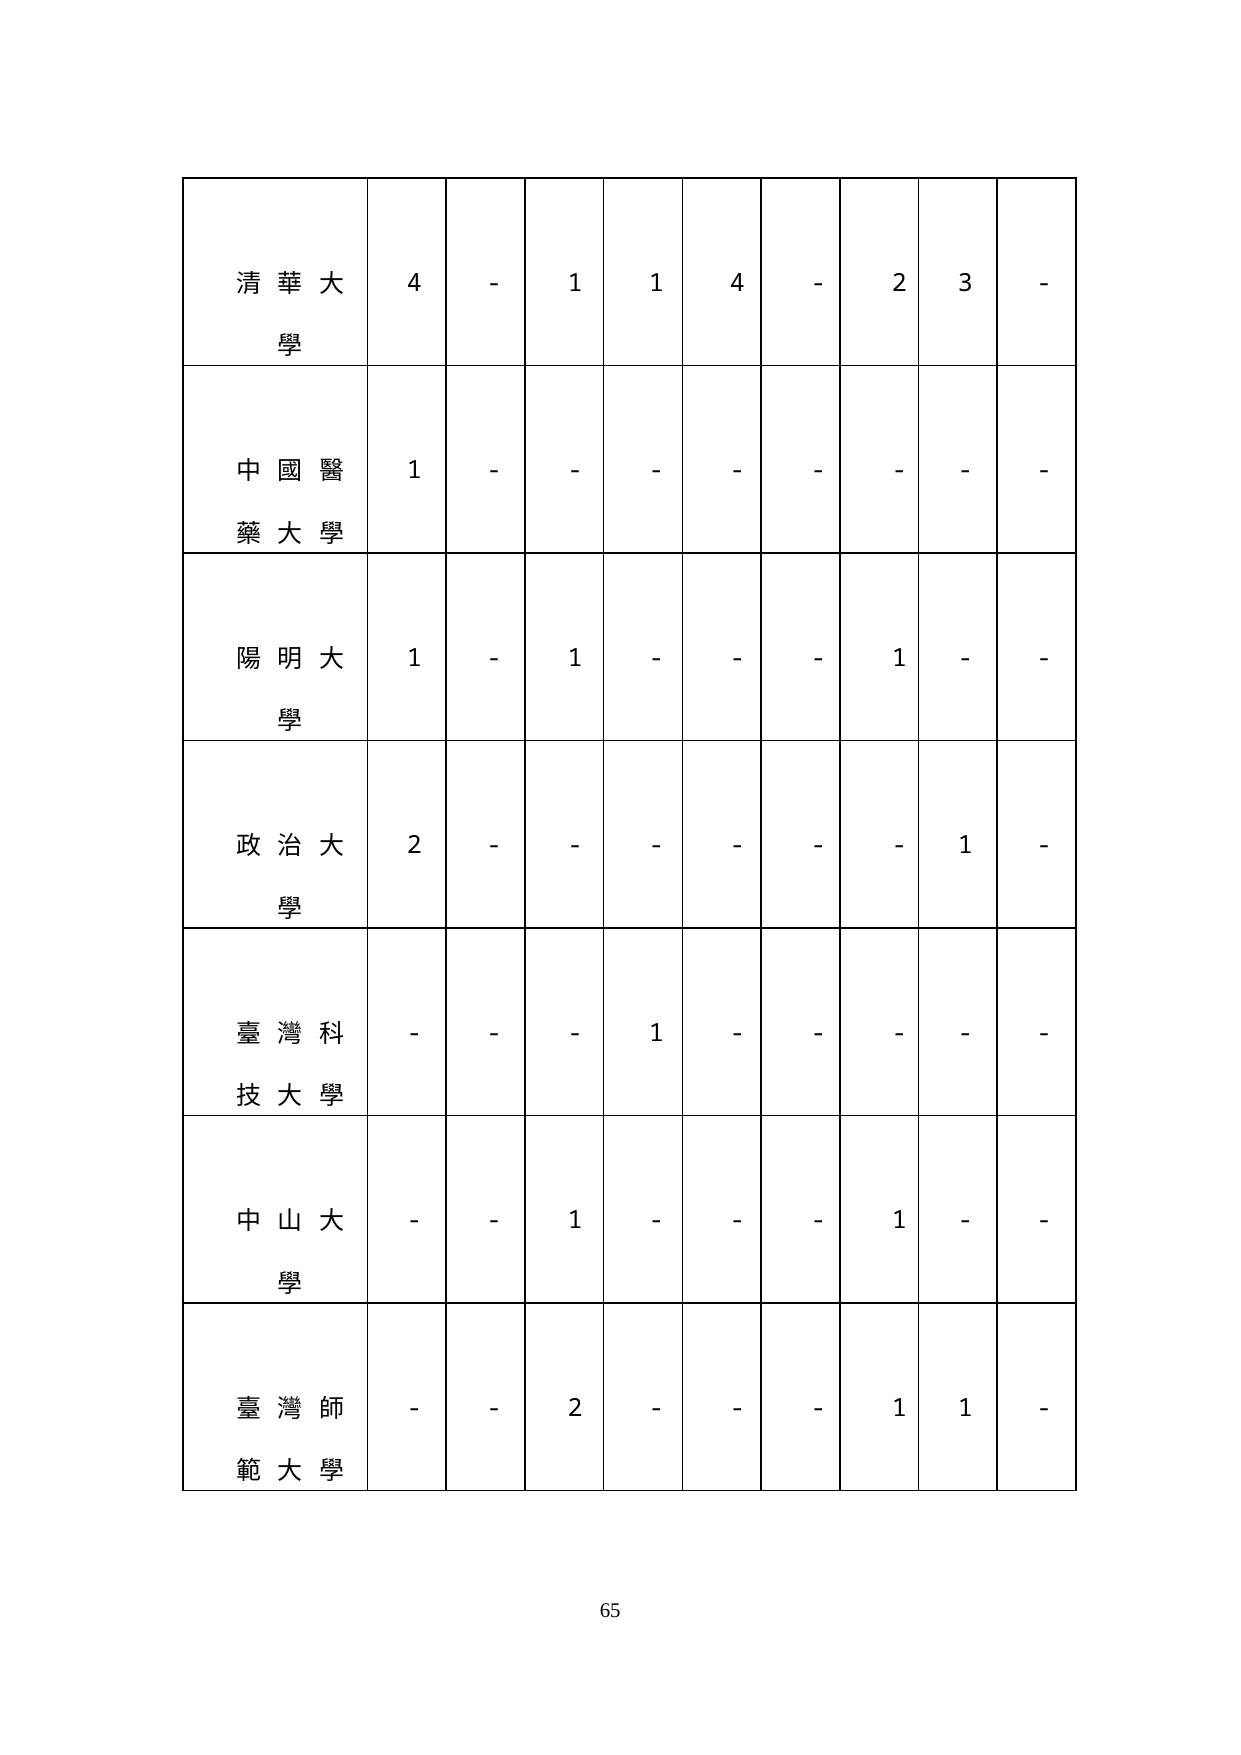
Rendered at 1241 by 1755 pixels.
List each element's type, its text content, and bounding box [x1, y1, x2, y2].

table_cell 1 [604, 179, 682, 365]
table_cell - [762, 554, 839, 740]
table_cell - [919, 554, 996, 740]
table_cell - [447, 1116, 524, 1302]
table_cell - [604, 741, 682, 927]
table_cell - [368, 1304, 445, 1490]
table_cell - [683, 741, 760, 927]
table_cell - [604, 366, 682, 552]
table_cell - [447, 179, 524, 365]
table_cell - [998, 1304, 1075, 1490]
table_cell - [762, 366, 839, 552]
table_cell 2 [841, 179, 918, 365]
table_cell - [998, 1116, 1075, 1302]
table_cell - [683, 1116, 760, 1302]
table_cell 2 [526, 1304, 603, 1490]
table_cell - [998, 554, 1075, 740]
table_cell - [526, 366, 603, 552]
table_cell 陽明大學 [184, 554, 367, 740]
table_cell - [683, 554, 760, 740]
table_cell - [368, 1116, 445, 1302]
table_cell - [683, 1304, 760, 1490]
table_cell 1 [841, 554, 918, 740]
table_cell - [841, 741, 918, 927]
table_cell 2 [368, 741, 445, 927]
table_cell 1 [841, 1304, 918, 1490]
table_cell 1 [604, 929, 682, 1115]
table_cell 1 [919, 1304, 996, 1490]
table_cell - [919, 366, 996, 552]
table_cell - [762, 1116, 839, 1302]
table_cell - [998, 366, 1075, 552]
table_cell 1 [526, 179, 603, 365]
table_cell - [604, 1116, 682, 1302]
table_cell - [447, 741, 524, 927]
table_cell 4 [683, 179, 760, 365]
table_cell - [526, 741, 603, 927]
table_cell - [683, 366, 760, 552]
table_cell - [604, 1304, 682, 1490]
table_cell 1 [919, 741, 996, 927]
table_cell 3 [919, 179, 996, 365]
table_cell 臺灣師範大學 [184, 1304, 367, 1490]
table_cell - [683, 929, 760, 1115]
table_cell - [447, 1304, 524, 1490]
table_cell 清華大學 [184, 179, 367, 365]
table_cell 1 [368, 554, 445, 740]
table_cell - [841, 929, 918, 1115]
table_cell 政治大學 [184, 741, 367, 927]
table_cell 4 [368, 179, 445, 365]
table_cell - [841, 366, 918, 552]
table_cell 中山大學 [184, 1116, 367, 1302]
table_cell - [762, 741, 839, 927]
table_cell - [604, 554, 682, 740]
table_cell - [447, 554, 524, 740]
table_cell - [919, 929, 996, 1115]
table_cell 1 [368, 366, 445, 552]
table_cell - [447, 929, 524, 1115]
table_cell - [998, 179, 1075, 365]
table_cell - [447, 366, 524, 552]
table_cell - [762, 1304, 839, 1490]
table_cell 1 [841, 1116, 918, 1302]
table_cell - [526, 929, 603, 1115]
table_cell 中國醫藥大學 [184, 366, 367, 552]
table_cell - [919, 1116, 996, 1302]
table_cell - [762, 179, 839, 365]
table_cell 1 [526, 554, 603, 740]
table_cell - [998, 741, 1075, 927]
table_cell 臺灣科技大學 [184, 929, 367, 1115]
table_cell 1 [526, 1116, 603, 1302]
table_cell - [998, 929, 1075, 1115]
table_cell - [368, 929, 445, 1115]
table_cell - [762, 929, 839, 1115]
